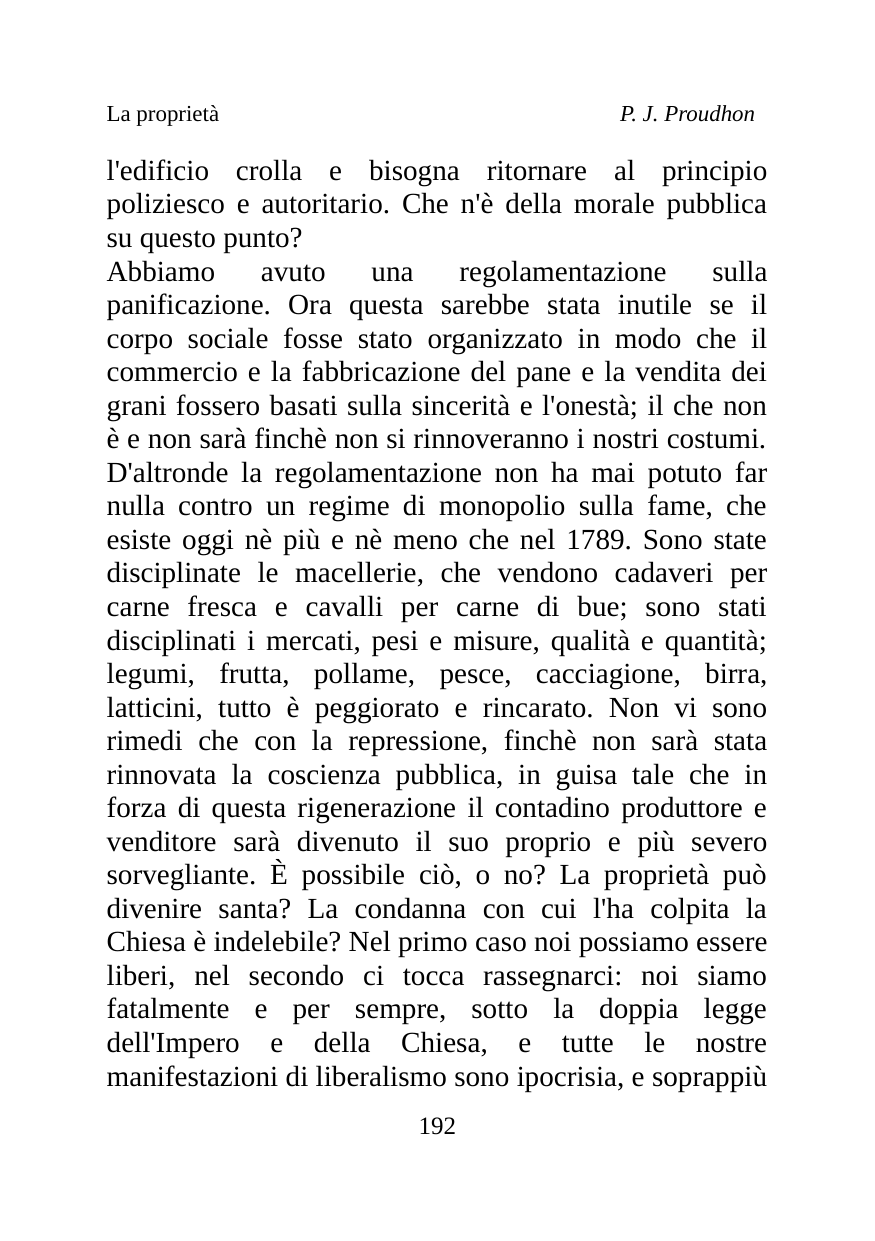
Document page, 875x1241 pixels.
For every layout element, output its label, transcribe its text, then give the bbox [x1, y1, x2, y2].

text l'edificio crolla e bisogna ritornare al principio poliziesco e autoritario. Che n'è della morale pubblica su questo punto? [106, 153, 768, 254]
text Abbiamo avuto una regolamentazione sulla panificazione. Ora questa sarebbe stata inutile se il corpo sociale fosse stato organizzato in modo che il commercio e la fabbricazione del pane e la vendita dei grani fossero basati sulla sincerità e l'onestà; il che non è e non sarà finchè non si rinnoveranno i nostri costumi. D'altronde la regolamentazione non ha mai potuto far nulla contro un regime di monopolio sulla fame, che esiste oggi nè più e nè meno che nel 1789. Sono state disciplinate le macellerie, che vendono cadaveri per carne fresca e cavalli per carne di bue; sono stati disciplinati i mercati, pesi e misure, qualità e quantità; legumi, frutta, pollame, pesce, cacciagione, birra, latticini, tutto è peggiorato e rincarato. Non vi sono rimedi che con la repressione, finchè non sarà stata rinnovata la coscienza pubblica, in guisa tale che in forza di questa rigenerazione il contadino produttore e venditore sarà divenuto il suo proprio e più severo sorvegliante. È possibile ciò, o no? La proprietà può divenire santa? La condanna con cui l'ha colpita la Chiesa è indelebile? Nel primo caso noi possiamo essere liberi, nel secondo ci tocca rassegnarci: noi siamo fatalmente e per sempre, sotto la doppia legge dell'Impero e della Chiesa, e tutte le nostre manifestazioni di liberalismo sono ipocrisia, e soprappiù [106, 254, 768, 1092]
